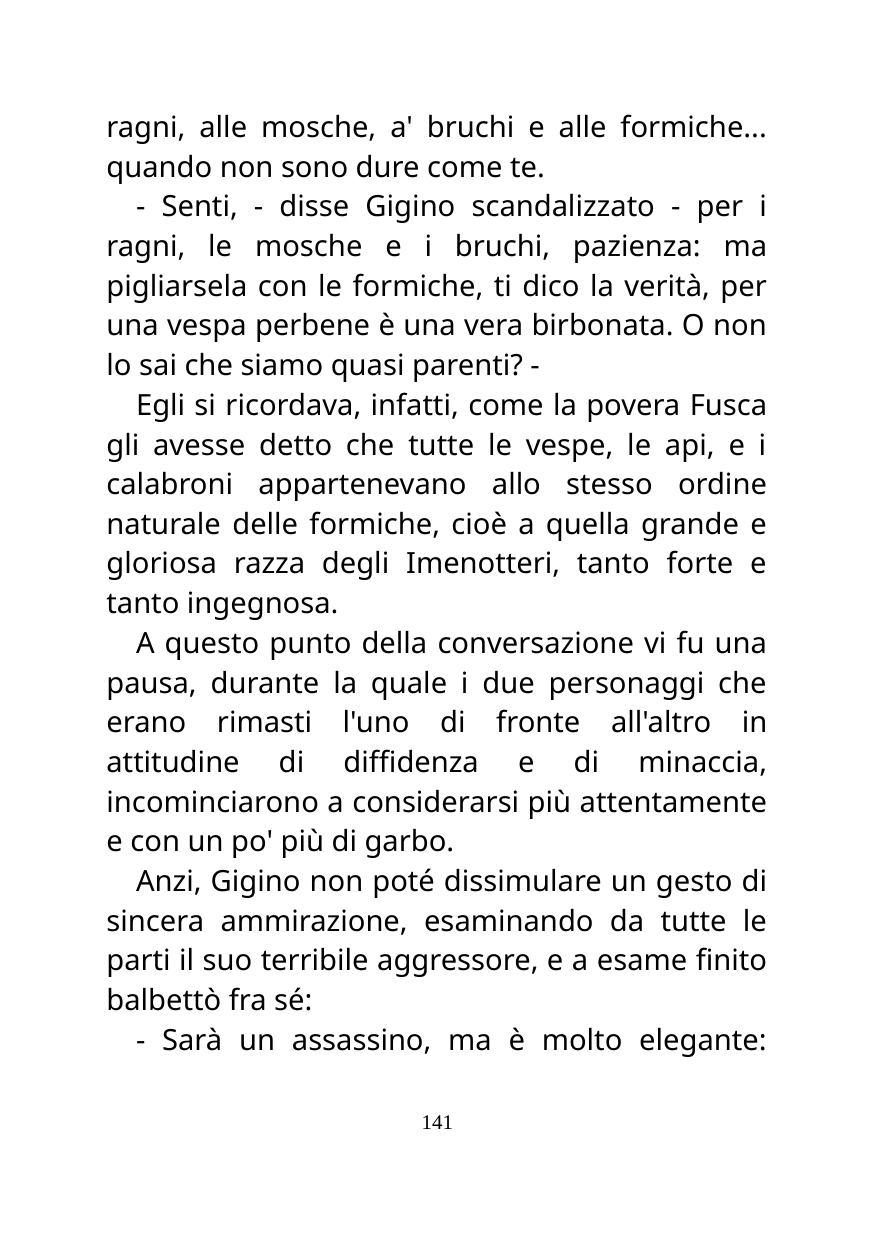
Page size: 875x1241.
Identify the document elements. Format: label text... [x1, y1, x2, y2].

text - Senti, - disse Gigino scandalizzato - per i ragni, le mosche e i bruchi, pazienza: ma pigliarsela con le formiche, ti dico la verità, per una vespa perbene è una vera birbonata. O non lo sai che siamo quasi parenti? - [106, 186, 768, 384]
text - Sarà un assassino, ma è molto elegante: [106, 1019, 768, 1059]
text A questo punto della conversazione vi fu una pausa, durante la quale i due personaggi che erano rimasti l'uno di fronte all'altro in attitudine di diffidenza e di minaccia, incominciarono a considerarsi più attentamente e con un po' più di garbo. [106, 622, 768, 860]
text Anzi, Gigino non poté dissimulare un gesto di sincera ammirazione, esaminando da tutte le parti il suo terribile aggressore, e a esame finito balbettò fra sé: [106, 860, 768, 1019]
text ragni, alle mosche, a' bruchi e alle formiche... quando non sono dure come te. [106, 106, 768, 186]
text Egli si ricordava, infatti, come la povera Fusca gli avesse detto che tutte le vespe, le api, e i calabroni appartenevano allo stesso ordine naturale delle formiche, cioè a quella grande e gloriosa razza degli Imenotteri, tanto forte e tanto ingegnosa. [106, 384, 768, 622]
